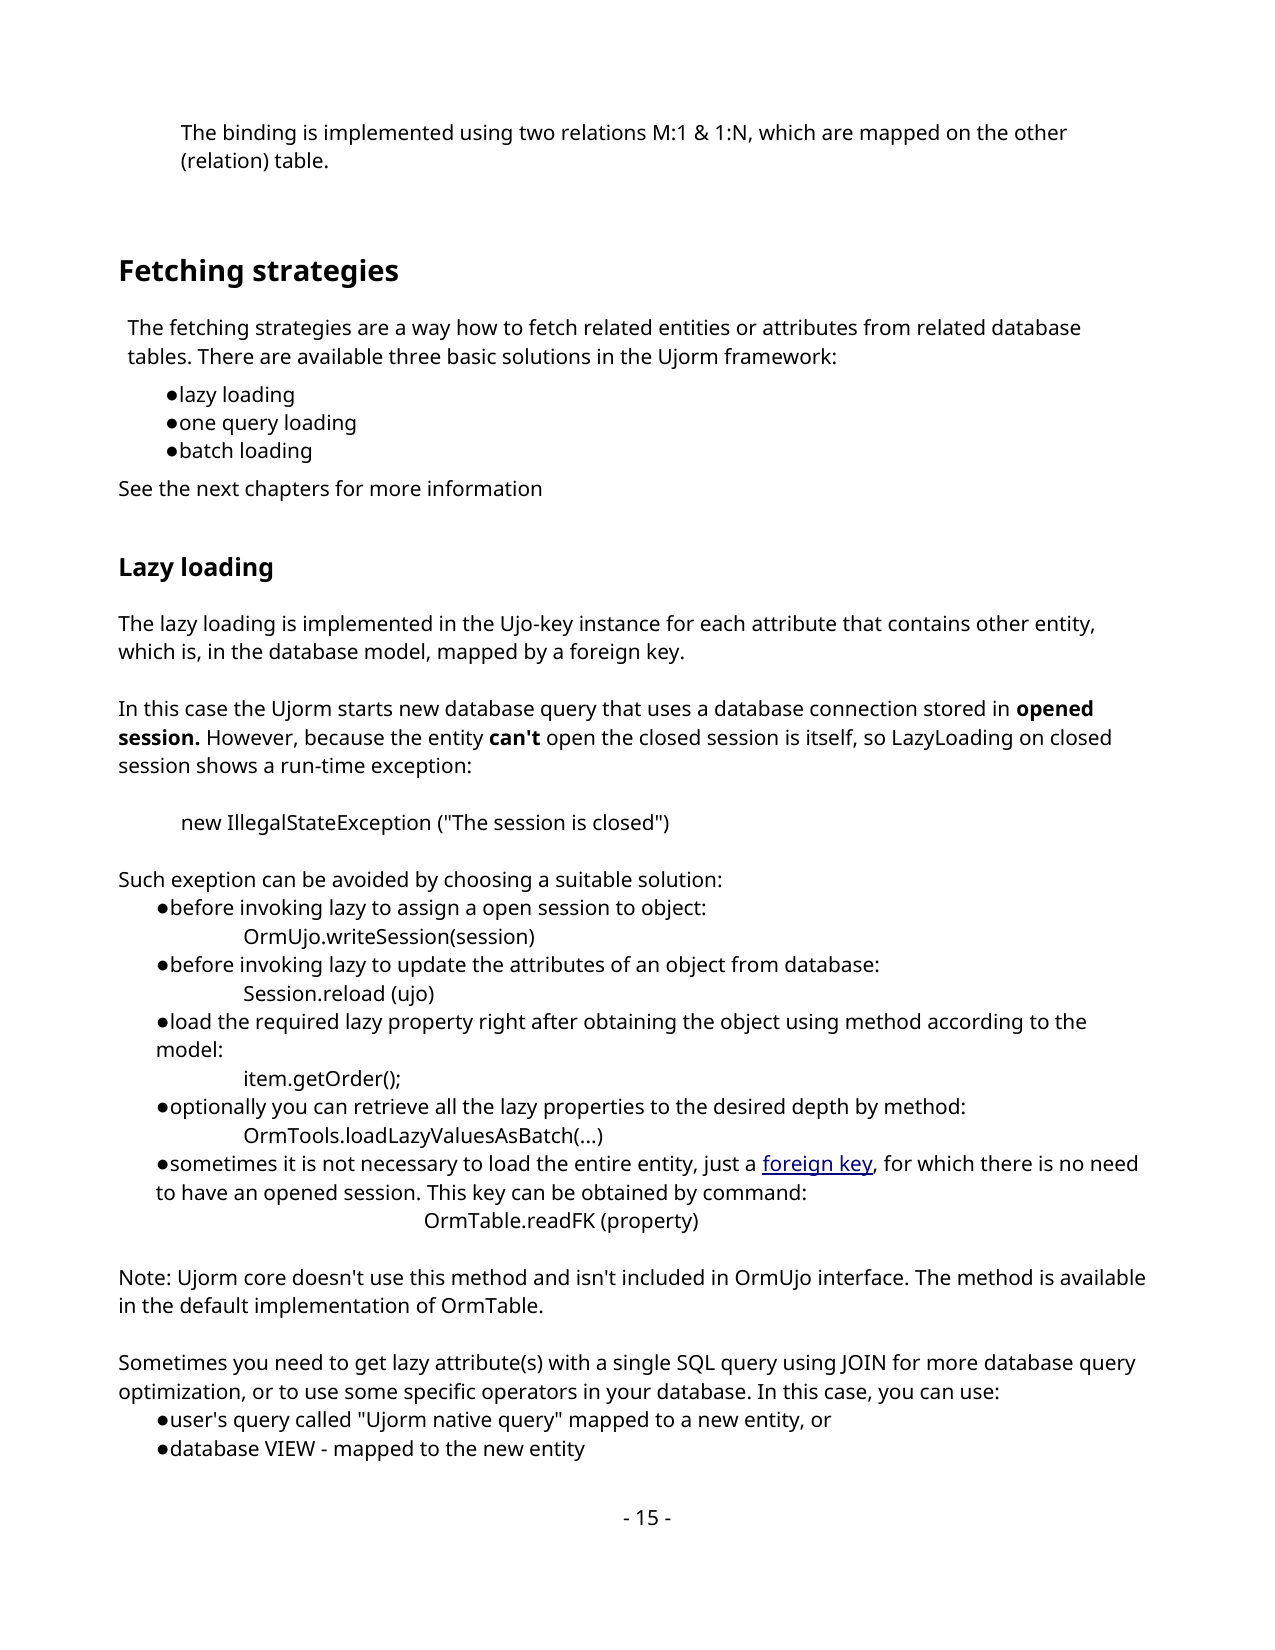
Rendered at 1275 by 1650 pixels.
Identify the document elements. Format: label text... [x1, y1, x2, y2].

text Sometimes you need to get lazy attribute(s) with a single SQL query using JOIN for more database query optimization, or to use some specific operators in your database. In this case, you can use: [118, 1348, 1157, 1405]
list user's query called "Ujorm native query" mapped to a new entity, or [118, 1405, 1157, 1434]
text OrmTable.readFK (property) [118, 1206, 1157, 1235]
text Note: Ujorm core doesn't use this method and isn't included in OrmUjo interface. The method is available in the default implementation of OrmTable. [118, 1263, 1157, 1320]
text OrmTools.loadLazyValuesAsBatch(...) [243, 1121, 1157, 1149]
list sometimes it is not necessary to load the entire entity, just a foreign key, for which there is no need to have an opened session. This key can be obtained by command: [118, 1149, 1157, 1206]
list before invoking lazy to update the attributes of an object from database: [118, 950, 1157, 979]
text The lazy loading is implemented in the Ujo-key instance for each attribute that contains other entity, which is, in the database model, mapped by a foreign key. [118, 609, 1157, 666]
text Session.reload (ujo) [243, 979, 1157, 1007]
subtitle Lazy loading [118, 550, 1157, 584]
list one query loading [127, 408, 1147, 437]
list database VIEW - mapped to the new entity [118, 1434, 1157, 1462]
list load the required lazy property right after obtaining the object using method according to the model: [118, 1007, 1157, 1064]
text The fetching strategies are a way how to fetch related entities or attributes from related database tables. There are available three basic solutions in the Ujorm framework: [127, 313, 1147, 370]
list before invoking lazy to assign a open session to object: [118, 893, 1157, 922]
subtitle Fetching strategies [118, 250, 1157, 290]
list optionally you can retrieve all the lazy properties to the desired depth by method: [118, 1092, 1157, 1121]
text OrmUjo.writeSession(session) [243, 922, 1157, 950]
list batch loading [127, 437, 1147, 465]
text Such exeption can be avoided by choosing a suitable solution: [118, 865, 1157, 893]
list lazy loading [127, 380, 1147, 408]
text See the next chapters for more information [118, 474, 1157, 503]
text new IllegalStateException ("The session is closed") [181, 808, 1157, 837]
text In this case the Ujorm starts new database query that uses a database connection stored in opened session. However, because the entity can't open the closed session is itself, so LazyLoading on closed session shows a run-time exception: [118, 694, 1157, 780]
text The binding is implemented using two relations M:1 & 1:N, which are mapped on the other (relation) table. [181, 118, 1157, 175]
text item.getOrder(); [243, 1064, 1157, 1092]
